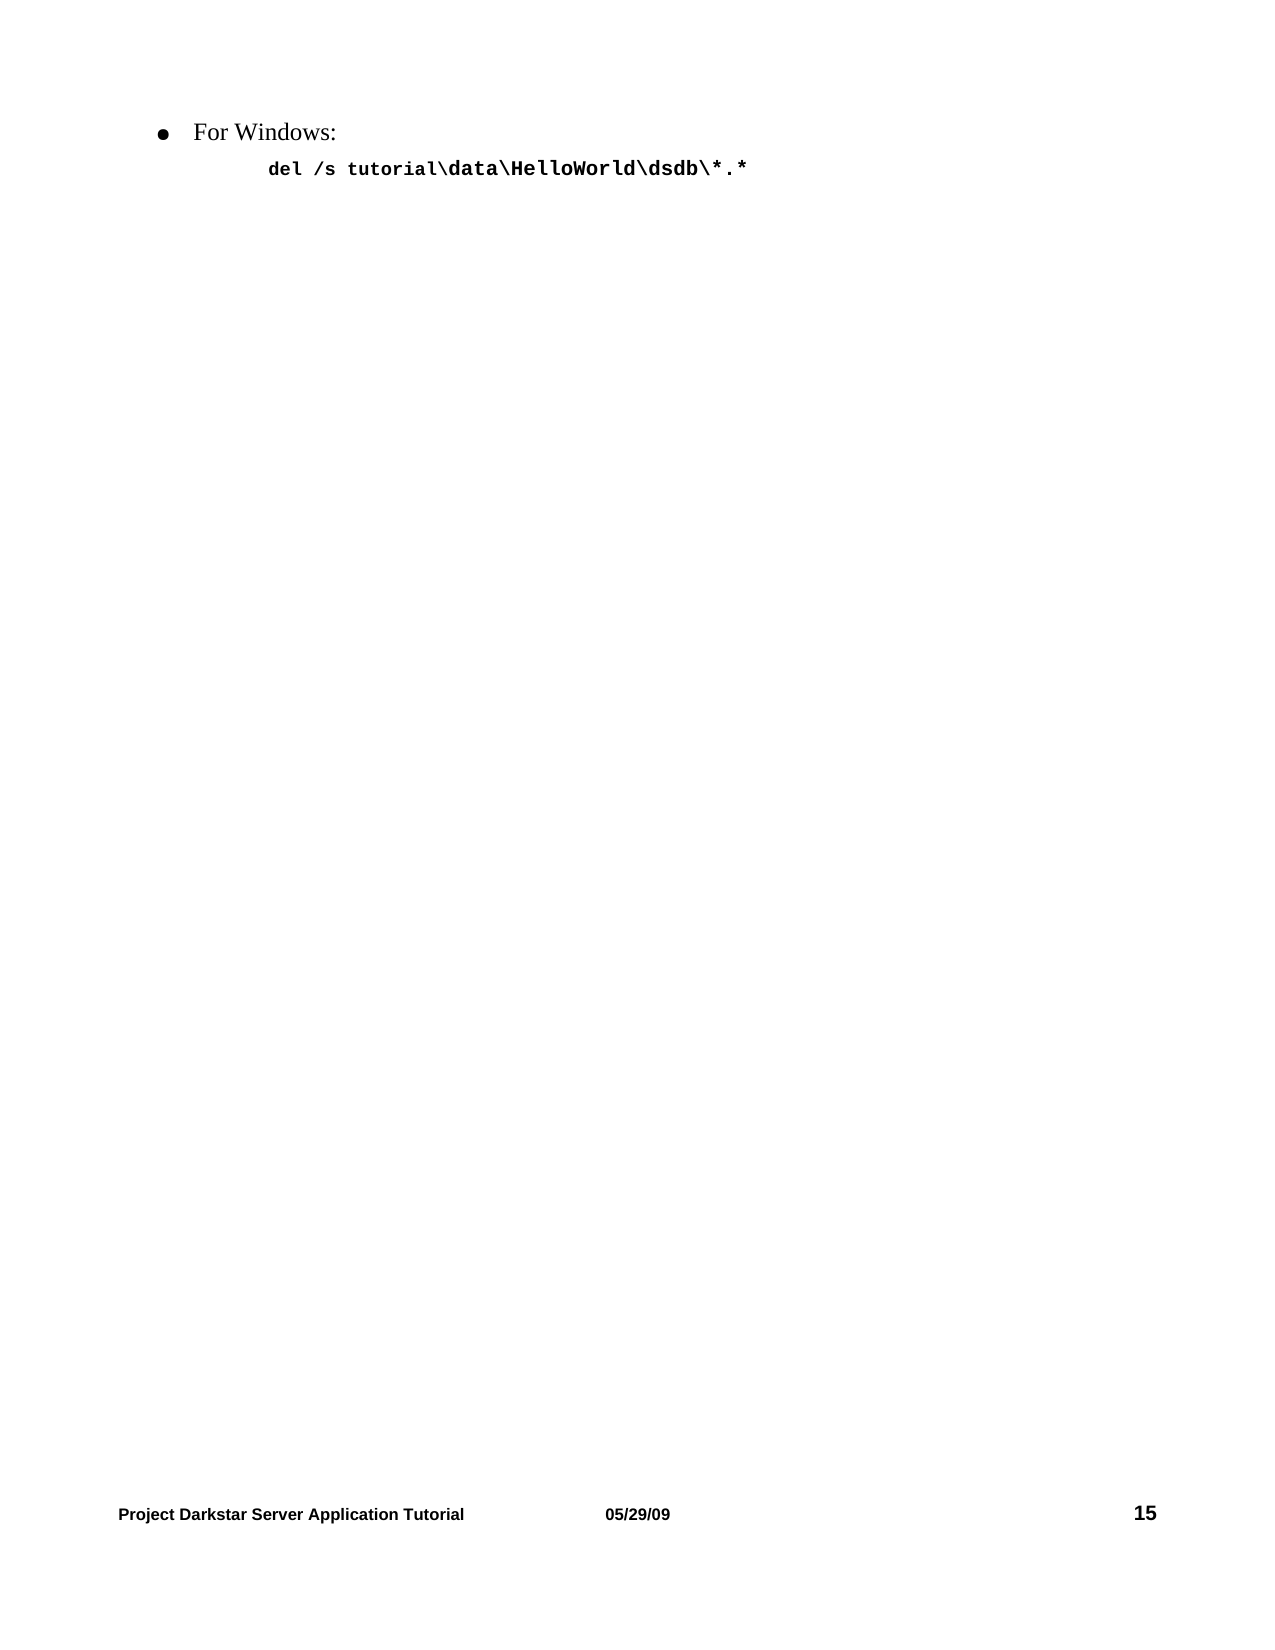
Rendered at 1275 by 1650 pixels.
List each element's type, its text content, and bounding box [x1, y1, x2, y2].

list For Windows: [156, 118, 1157, 146]
list del /s tutorial\data\HelloWorld\dsdb\*.* [268, 158, 1157, 182]
